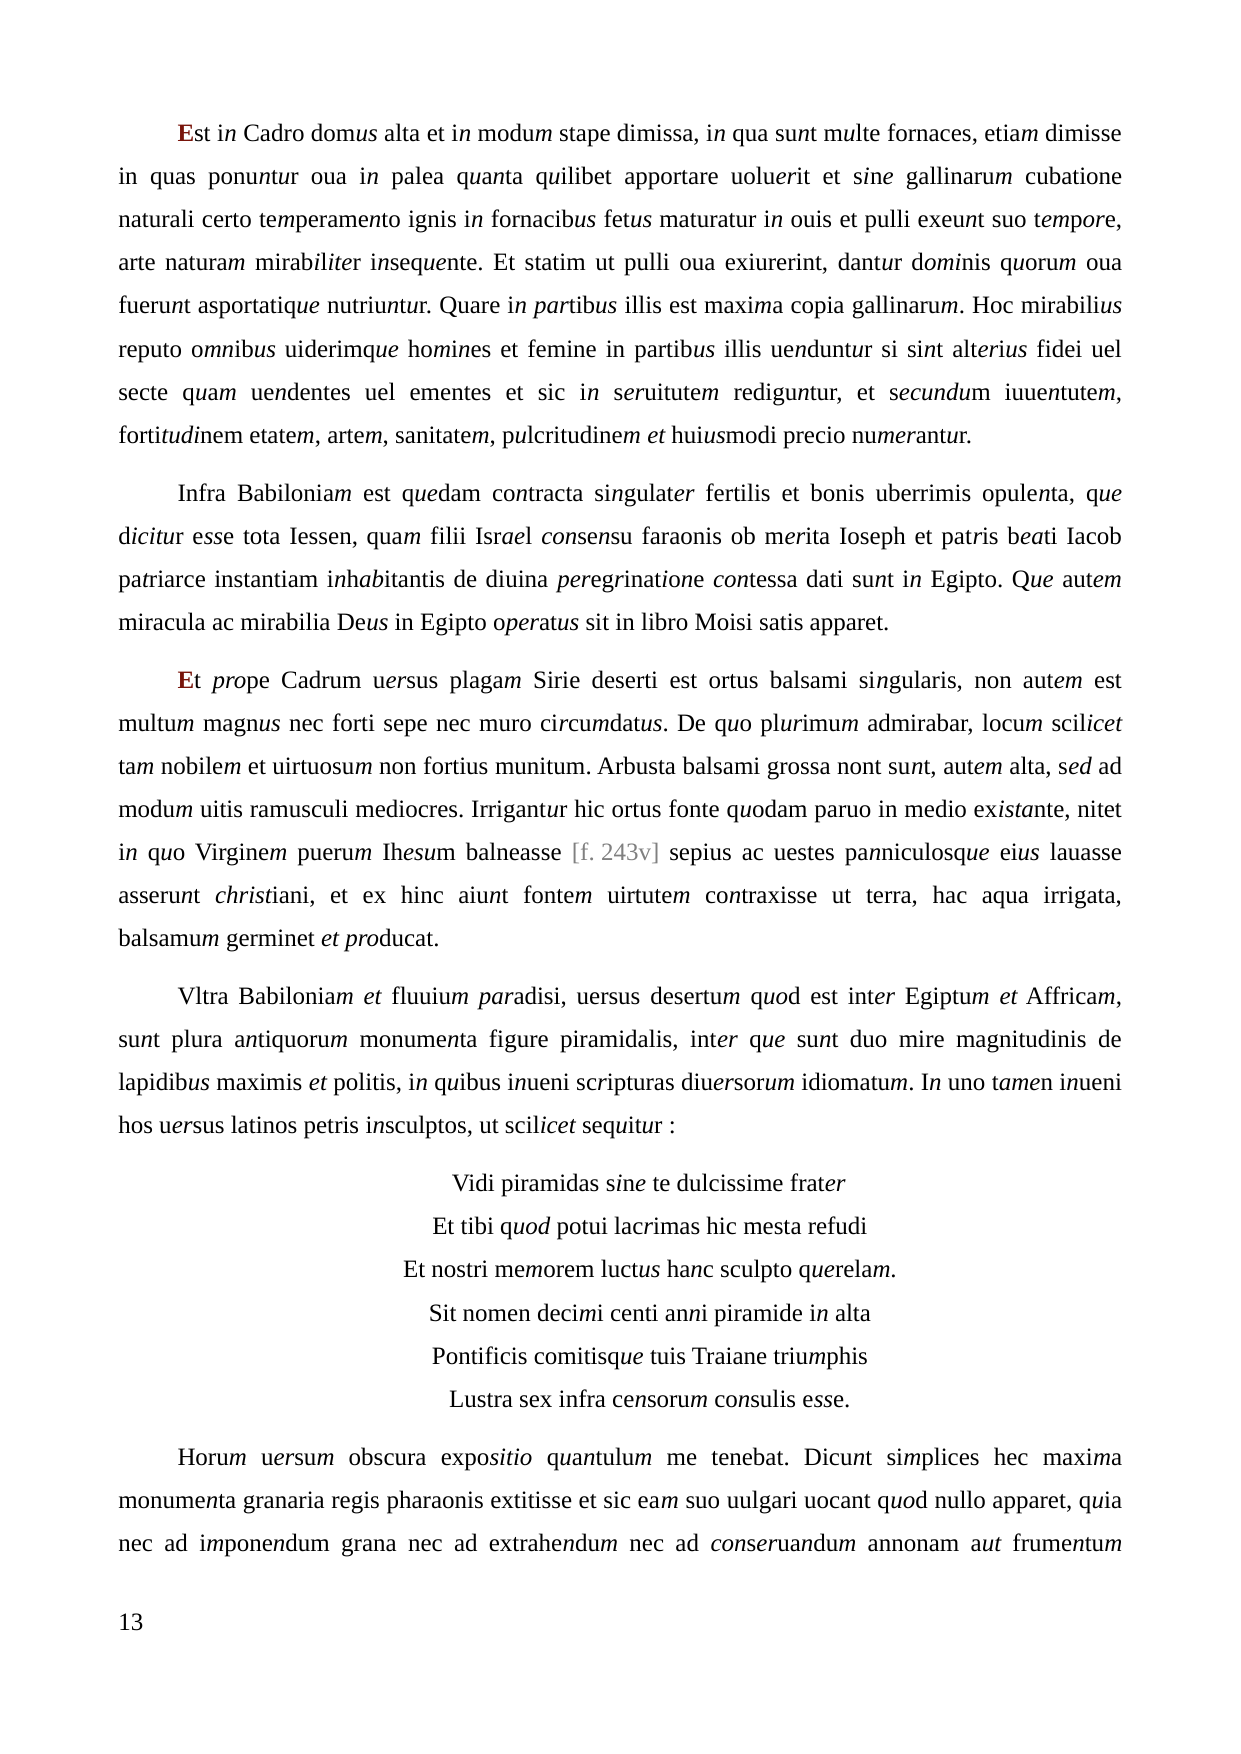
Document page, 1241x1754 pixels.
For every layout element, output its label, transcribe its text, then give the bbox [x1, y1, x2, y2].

text Infra Babiloniam est quedam contracta singulater fertilis et bonis uberrimis opulenta, que dicitur esse tota Iessen, quam filii Israel consensu faraonis ob merita Ioseph et patris beati Iacob patriarce instantiam inhabitantis de diuina peregrinatione contessa dati sunt in Egipto. Que autem miracula ac mirabilia Deus in Egipto operatus sit in libro Moisi satis apparet. [118, 478, 1122, 636]
text Lustra sex infra censorum consulis esse. [118, 1384, 1122, 1413]
text Et nostri memorem luctus hanc sculpto querelam. [118, 1254, 1122, 1283]
text Vidi piramidas sine te dulcissime frater [118, 1168, 1122, 1197]
text Sit nomen decimi centi anni piramide in alta [118, 1298, 1122, 1326]
text Horum uersum obscura expositio quantulum me tenebat. Dicunt simplices hec maxima monumenta granaria regis pharaonis extitisse et sic eam suo uulgari uocant quod nullo apparet, quia nec ad imponendum grana nec ad extrahendum nec ad conseruandum annonam aut frumentum [118, 1442, 1122, 1557]
text Et tibi quod potui lacrimas hic mesta refudi [118, 1211, 1122, 1240]
text Vltra Babiloniam et fluuium paradisi, uersus desertum quod est inter Egiptum et Affricam, sunt plura antiquorum monumenta figure piramidalis, inter que sunt duo mire magnitudinis de lapidibus maximis et politis, in quibus inueni scripturas diuersorum idiomatum. In uno tamen inueni hos uersus latinos petris insculptos, ut scilicet sequitur : [118, 981, 1122, 1139]
text Pontificis comitisque tuis Traiane triumphis [118, 1341, 1122, 1369]
text Est in Cadro domus alta et in modum stape dimissa, in qua sunt multe fornaces, etiam dimisse in quas ponuntur oua in palea quanta quilibet apportare uoluerit et sine gallinarum cubatione naturali certo temperamento ignis in fornacibus fetus maturatur in ouis et pulli exeunt suo tempore, arte naturam mirabiliter insequente. Et statim ut pulli oua exiurerint, dantur dominis quorum oua fuerunt asportatique nutriuntur. Quare in partibus illis est maxima copia gallinarum. Hoc mirabilius reputo omnibus uiderimque homines et femine in partibus illis uenduntur si sint alterius fidei uel secte quam uendentes uel ementes et sic in seruitutem rediguntur, et secundum iuuentutem, fortitudinem etatem, artem, sanitatem, pulcritudinem et huiusmodi precio numerantur. [118, 118, 1122, 449]
text Et prope Cadrum uersus plagam Sirie deserti est ortus balsami singularis, non autem est multum magnus nec forti sepe nec muro circumdatus. De quo plurimum admirabar, locum scilicet tam nobilem et uirtuosum non fortius munitum. Arbusta balsami grossa nont sunt, autem alta, sed ad modum uitis ramusculi mediocres. Irrigantur hic ortus fonte quodam paruo in medio existante, nitet in quo Virginem puerum Ihesum balneasse [f. 243v] sepius ac uestes panniculosque eius lauasse asserunt christiani, et ex hinc aiunt fontem uirtutem contraxisse ut terra, hac aqua irrigata, balsamum germinet et producat. [118, 665, 1122, 952]
